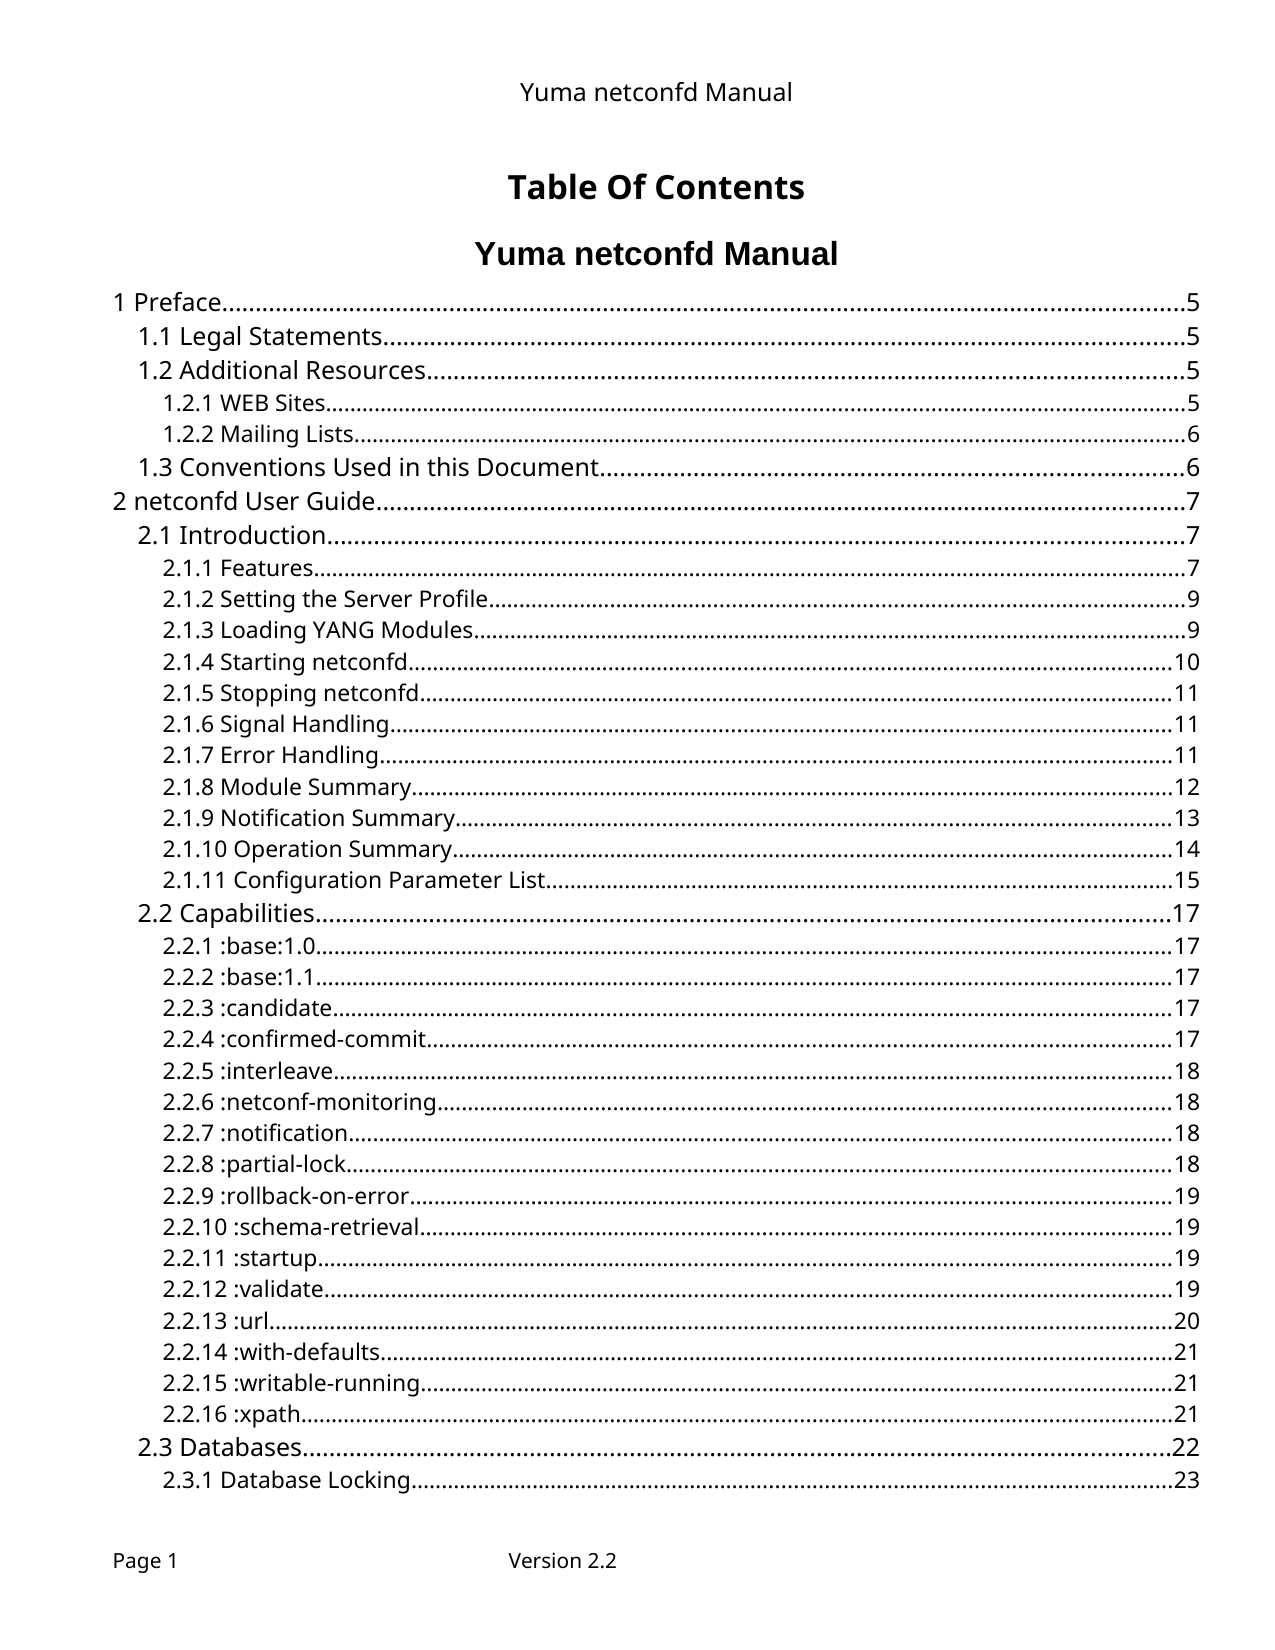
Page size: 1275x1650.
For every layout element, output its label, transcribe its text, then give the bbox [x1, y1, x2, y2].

text 1.2 Additional Resources 5 [137, 353, 1200, 387]
text 2.1.9 Notification Summary 13 [162, 802, 1200, 833]
text 2.2.8 :partial-lock 18 [162, 1148, 1200, 1179]
text 1.3 Conventions Used in this Document 6 [137, 449, 1200, 484]
text 2.2.15 :writable-running 21 [162, 1367, 1200, 1398]
text 1.1 Legal Statements 5 [137, 319, 1200, 353]
text 2.2.7 :notification 18 [162, 1117, 1200, 1148]
subtitle Yuma netconfd Manual [112, 234, 1200, 272]
text 2.3.1 Database Locking 23 [162, 1464, 1200, 1495]
text 2.3 Databases 22 [137, 1429, 1200, 1464]
text 2.2.14 :with-defaults 21 [162, 1336, 1200, 1367]
text 2.2.3 :candidate 17 [162, 992, 1200, 1023]
text 2.1.10 Operation Summary 14 [162, 833, 1200, 864]
text 2.2 Capabilities 17 [137, 896, 1200, 929]
text 2.2.9 :rollback-on-error 19 [162, 1179, 1200, 1211]
text 2.1.4 Starting netconfd 10 [162, 646, 1200, 677]
text 2.2.13 :url 20 [162, 1304, 1200, 1336]
text 2.1.6 Signal Handling 11 [162, 708, 1200, 739]
text 2.1.11 Configuration Parameter List 15 [162, 864, 1200, 896]
text 2.1.5 Stopping netconfd 11 [162, 677, 1200, 708]
text 2.1.3 Loading YANG Modules 9 [162, 614, 1200, 646]
text 1.2.2 Mailing Lists 6 [162, 418, 1200, 449]
text 2.1.7 Error Handling 11 [162, 739, 1200, 771]
title Table Of Contents [112, 163, 1200, 209]
text 1 Preface 5 [112, 285, 1200, 319]
text 2.2.4 :confirmed-commit 17 [162, 1023, 1200, 1054]
text 2 netconfd User Guide 7 [112, 484, 1200, 518]
text 2.1 Introduction 7 [137, 518, 1200, 552]
text 2.2.16 :xpath 21 [162, 1398, 1200, 1429]
text 2.2.11 :startup 19 [162, 1242, 1200, 1273]
text 2.2.12 :validate 19 [162, 1273, 1200, 1304]
text 2.1.1 Features 7 [162, 552, 1200, 583]
text 2.2.10 :schema-retrieval 19 [162, 1211, 1200, 1242]
text 1.2.1 WEB Sites 5 [162, 387, 1200, 418]
text 2.2.6 :netconf-monitoring 18 [162, 1086, 1200, 1117]
text 2.2.2 :base:1.1 17 [162, 961, 1200, 992]
text 2.2.5 :interleave 18 [162, 1054, 1200, 1086]
text 2.1.2 Setting the Server Profile 9 [162, 583, 1200, 614]
text 2.1.8 Module Summary 12 [162, 771, 1200, 802]
text 2.2.1 :base:1.0 17 [162, 929, 1200, 961]
